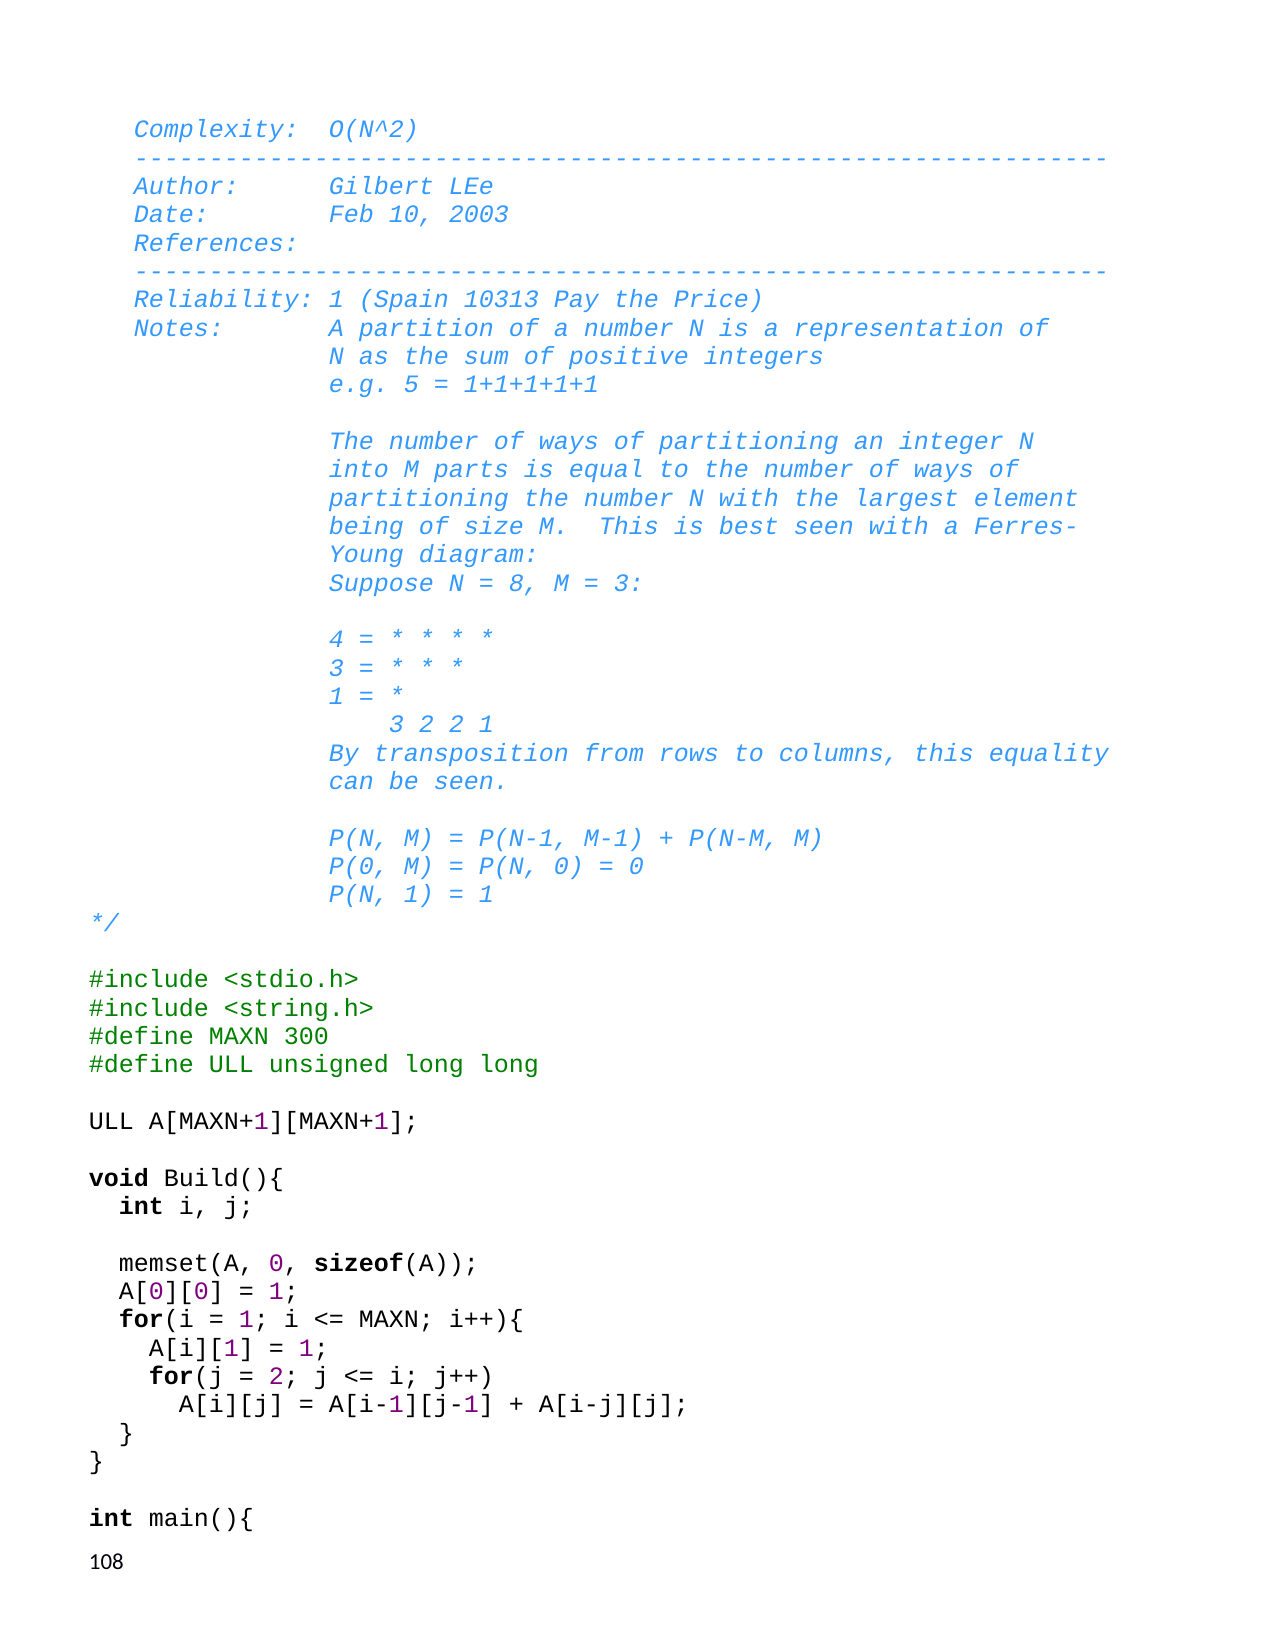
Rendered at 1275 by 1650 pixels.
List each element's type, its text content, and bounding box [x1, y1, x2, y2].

text P(N, M) = P(N-1, M-1) + P(N-M, M) [89, 825, 1186, 854]
text e.g. 5 = 1+1+1+1+1 [89, 372, 1186, 400]
text By transposition from rows to columns, this equality [89, 740, 1186, 769]
text } [89, 1449, 1186, 1477]
text ----------------------------------------------------------------- [89, 259, 1186, 287]
text 3 2 2 1 [89, 712, 1186, 740]
text A[0][0] = 1; [89, 1279, 1186, 1307]
text #include <stdio.h> [89, 967, 1186, 995]
text #define ULL unsigned long long [89, 1052, 1186, 1080]
text N as the sum of positive integers [89, 344, 1186, 372]
text A[i][j] = A[i-1][j-1] + A[i-j][j]; [89, 1392, 1186, 1420]
text for(j = 2; j <= i; j++) [89, 1364, 1186, 1392]
text 3 = * * * [89, 655, 1186, 684]
text #include <string.h> [89, 995, 1186, 1024]
text partitioning the number N with the largest element [89, 485, 1186, 514]
text being of size M. This is best seen with a Ferres- [89, 514, 1186, 542]
text ----------------------------------------------------------------- [89, 145, 1186, 174]
text Complexity: O(N^2) [89, 117, 1186, 145]
text */ [89, 910, 1186, 939]
text memset(A, 0, sizeof(A)); [89, 1250, 1186, 1279]
text The number of ways of partitioning an integer N [89, 429, 1186, 457]
text can be seen. [89, 769, 1186, 797]
text A[i][1] = 1; [89, 1335, 1186, 1364]
text 1 = * [89, 684, 1186, 712]
text } [89, 1420, 1186, 1449]
text Young diagram: [89, 542, 1186, 570]
text Date: Feb 10, 2003 [89, 202, 1186, 230]
text int main(){ [89, 1505, 1186, 1534]
text Author: Gilbert LEe [89, 174, 1186, 202]
text Reliability: 1 (Spain 10313 Pay the Price) [89, 287, 1186, 315]
text P(0, M) = P(N, 0) = 0 [89, 854, 1186, 882]
text 4 = * * * * [89, 627, 1186, 655]
text #define MAXN 300 [89, 1024, 1186, 1052]
text Notes: A partition of a number N is a representation of [89, 315, 1186, 344]
text ULL A[MAXN+1][MAXN+1]; [89, 1109, 1186, 1137]
text References: [89, 230, 1186, 259]
text P(N, 1) = 1 [89, 882, 1186, 910]
text into M parts is equal to the number of ways of [89, 457, 1186, 485]
text int i, j; [89, 1194, 1186, 1222]
text void Build(){ [89, 1165, 1186, 1194]
text Suppose N = 8, M = 3: [89, 570, 1186, 599]
text for(i = 1; i <= MAXN; i++){ [89, 1307, 1186, 1335]
